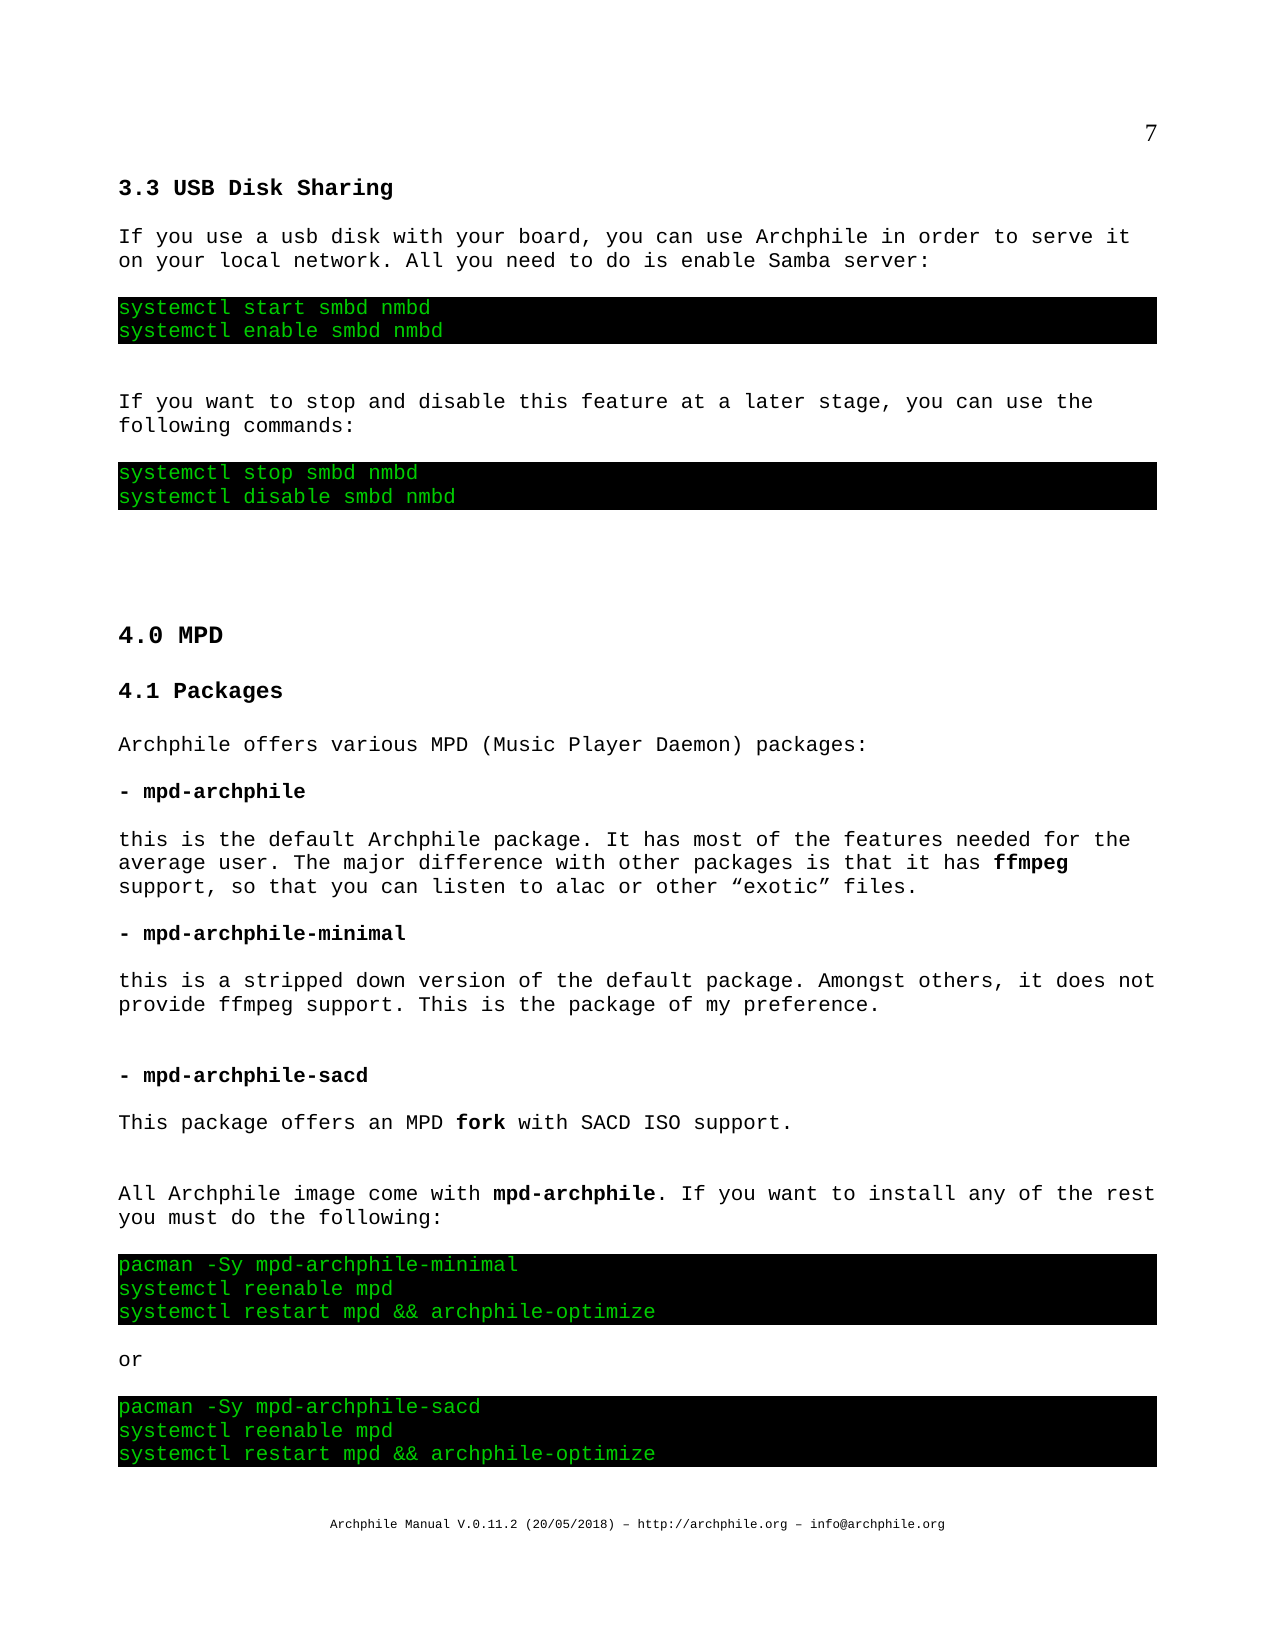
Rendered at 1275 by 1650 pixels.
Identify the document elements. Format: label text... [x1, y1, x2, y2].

text this is a stripped down version of the default package. Amongst others, it does not provide ffmpeg support. This is the package of my preference. [118, 970, 1157, 1018]
text - mpd-archphile-minimal [118, 923, 1157, 947]
text Archphile offers various MPD (Music Player Daemon) packages: [118, 734, 1157, 758]
text 4.0 MPD [118, 623, 1157, 651]
text pacman -Sy mpd-archphile-minimal [118, 1254, 1157, 1278]
text systemctl restart mpd && archphile-optimize [118, 1301, 1157, 1325]
text systemctl reenable mpd [118, 1420, 1157, 1443]
text systemctl stop smbd nmbd [118, 462, 1157, 486]
text If you use a usb disk with your board, you can use Archphile in order to serve it on your local network. All you need to do is enable Samba server: [118, 226, 1157, 273]
text This package offers an MPD fork with SACD ISO support. [118, 1112, 1157, 1136]
text - mpd-archphile-sacd [118, 1065, 1157, 1089]
text systemctl reenable mpd [118, 1278, 1157, 1301]
text All Archphile image come with mpd-archphile. If you want to install any of the rest you must do the following: [118, 1183, 1157, 1231]
text systemctl enable smbd nmbd [118, 321, 1157, 344]
text - mpd-archphile [118, 781, 1157, 805]
text 3.3 USB Disk Sharing [118, 176, 1157, 202]
text systemctl disable smbd nmbd [118, 486, 1157, 510]
text this is the default Archphile package. It has most of the features needed for the average user. The major difference with other packages is that it has ffmpeg support, so that you can listen to alac or other “exotic” files. [118, 828, 1157, 899]
text or [118, 1349, 1157, 1372]
text systemctl start smbd nmbd [118, 297, 1157, 321]
text If you want to stop and disable this feature at a later stage, you can use the following commands: [118, 391, 1157, 439]
text systemctl restart mpd && archphile-optimize [118, 1443, 1157, 1467]
text pacman -Sy mpd-archphile-sacd [118, 1396, 1157, 1420]
text 4.1 Packages [118, 680, 1157, 706]
